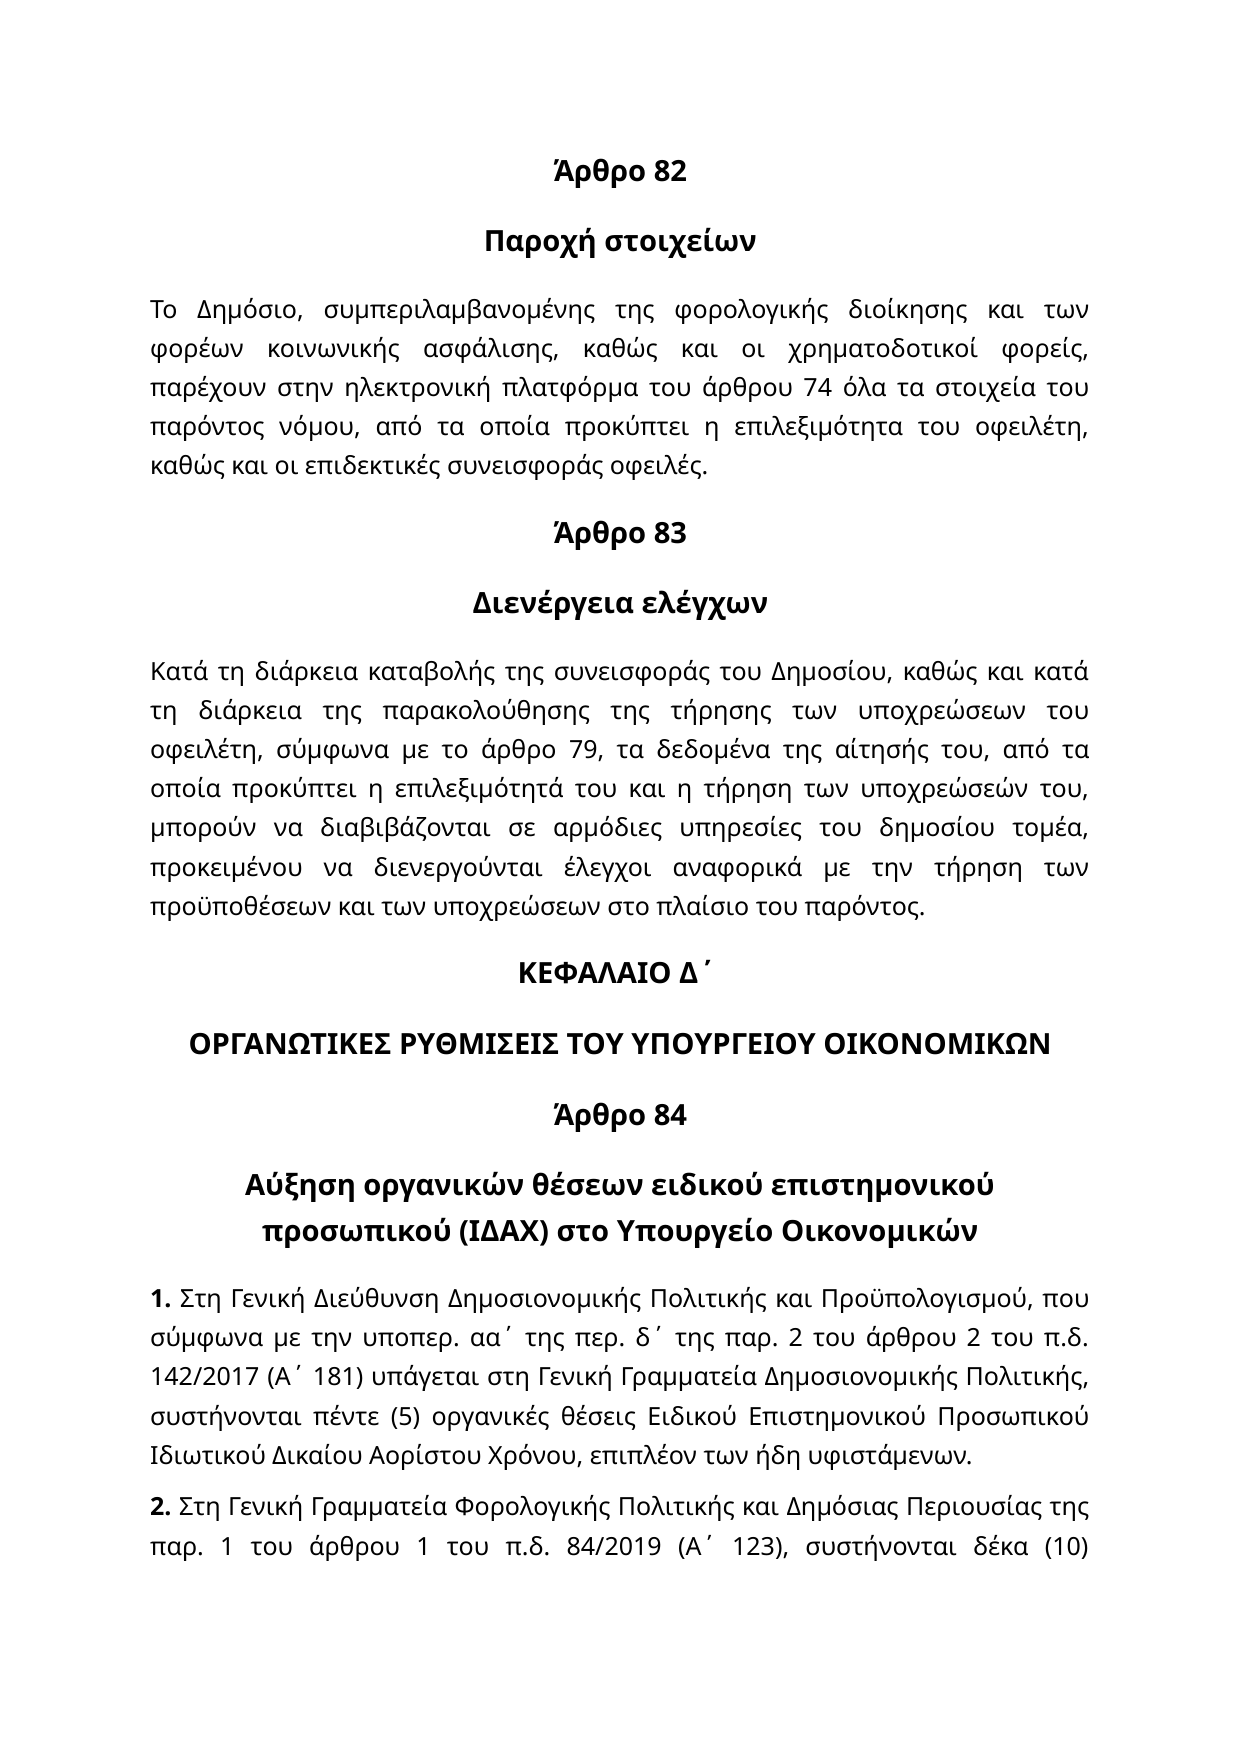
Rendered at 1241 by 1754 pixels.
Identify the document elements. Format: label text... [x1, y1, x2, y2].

text Κατά τη διάρκεια καταβολής της συνεισφοράς του Δημοσίου, καθώς και κατά τη διάρκεια της παρακολούθησης της τήρησης των υποχρεώσεων του οφειλέτη, σύμφωνα με το άρθρο 79, τα δεδομένα της αίτησής του, από τα οποία προκύπτει η επιλεξιμότητά του και η τήρηση των υποχρεώσεών του, μπορούν να διαβιβάζονται σε αρμόδιες υπηρεσίες του δημοσίου τομέα, προκειμένου να διενεργούνται έλεγχοι αναφορικά με την τήρηση των προϋποθέσεων και των υποχρεώσεων στο πλαίσιο του παρόντος. [150, 653, 1090, 922]
subtitle Άρθρο 82 [150, 150, 1090, 190]
subtitle Άρθρο 84 [150, 1094, 1090, 1133]
subtitle ΟΡΓΑΝΩΤΙΚΕΣ ΡΥΘΜΙΣΕΙΣ ΤΟΥ ΥΠΟΥΡΓΕΙΟΥ ΟΙΚΟΝΟΜΙΚΩΝ [150, 1023, 1090, 1063]
subtitle Αύξηση οργανικών θέσεων ειδικού επιστημονικού προσωπικού (ΙΔΑΧ) στο Υπουργείο Οικονομικών [150, 1164, 1090, 1250]
text 1. Στη Γενική Διεύθυνση Δημοσιονομικής Πολιτικής και Προϋπολογισμού, που σύμφωνα με την υποπερ. αα΄ της περ. δ΄ της παρ. 2 του άρθρου 2 του π.δ. 142/2017 (Α΄ 181) υπάγεται στη Γενική Γραμματεία Δημοσιονομικής Πολιτικής, συστήνονται πέντε (5) οργανικές θέσεις Ειδικού Επιστημονικού Προσωπικού Ιδιωτικού Δικαίου Αορίστου Χρόνου, επιπλέον των ήδη υφιστάμενων. [150, 1281, 1090, 1471]
text Το Δημόσιο, συμπεριλαμβανομένης της φορολογικής διοίκησης και των φορέων κοινωνικής ασφάλισης, καθώς και οι χρηματοδοτικοί φορείς, παρέχουν στην ηλεκτρονική πλατφόρμα του άρθρου 74 όλα τα στοιχεία του παρόντος νόμου, από τα οποία προκύπτει η επιλεξιμότητα του οφειλέτη, καθώς και οι επιδεκτικές συνεισφοράς οφειλές. [150, 291, 1090, 482]
subtitle ΚΕΦΑΛΑΙΟ Δ΄ [150, 952, 1090, 992]
subtitle Άρθρο 83 [150, 512, 1090, 552]
text 2. Στη Γενική Γραμματεία Φορολογικής Πολιτικής και Δημόσιας Περιουσίας της παρ. 1 του άρθρου 1 του π.δ. 84/2019 (Α΄ 123), συστήνονται δέκα (10) [150, 1489, 1090, 1562]
subtitle Παροχή στοιχείων [150, 221, 1090, 260]
subtitle Διενέργεια ελέγχων [150, 583, 1090, 622]
